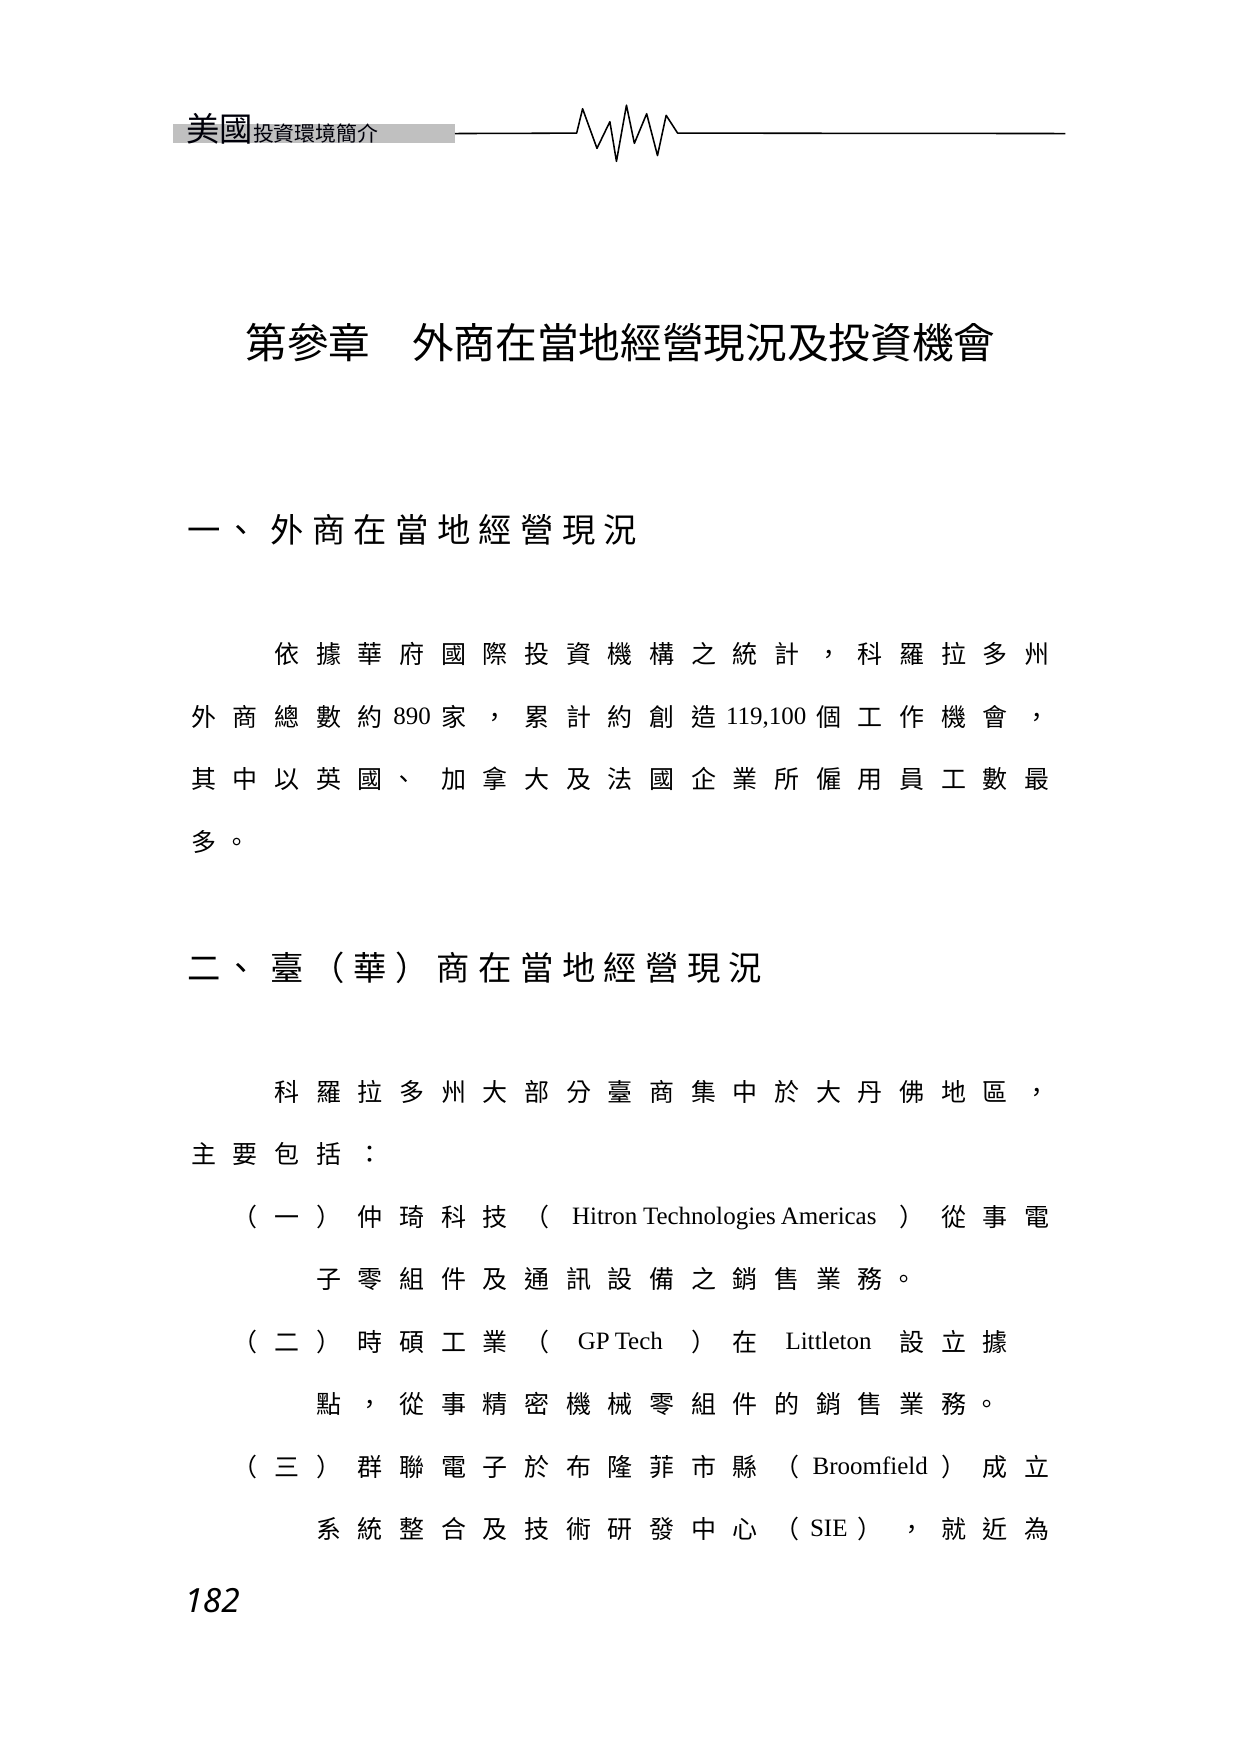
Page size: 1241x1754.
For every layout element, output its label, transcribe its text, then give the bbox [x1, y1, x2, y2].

text 一、外商在當地經營現況 [183, 486, 1058, 549]
text （三）群聯電子於布隆菲市縣（Broomfield）成立系統整合及技術研發中心（SIE），就近為 [207, 1424, 1058, 1549]
text 第參章 外商在當地經營現況及投資機會 [183, 299, 1058, 361]
text 依據華府國際投資機構之統計，科羅拉多州外商總數約890家，累計約創造119,100個工作機會，其中以英國、加拿大及法國企業所僱用員工數最多。 [183, 611, 1058, 861]
text 二、臺（華）商在當地經營現況 [183, 924, 1058, 986]
text （二）時碩工業（GP Tech）在Littleton設立據點，從事精密機械零組件的銷售業務。 [207, 1299, 1058, 1424]
text 科羅拉多州大部分臺商集中於大丹佛地區，主要包括： [183, 1049, 1058, 1174]
text （一）仲琦科技（Hitron Technologies Americas）從事電子零組件及通訊設備之銷售業務。 [207, 1174, 1058, 1299]
